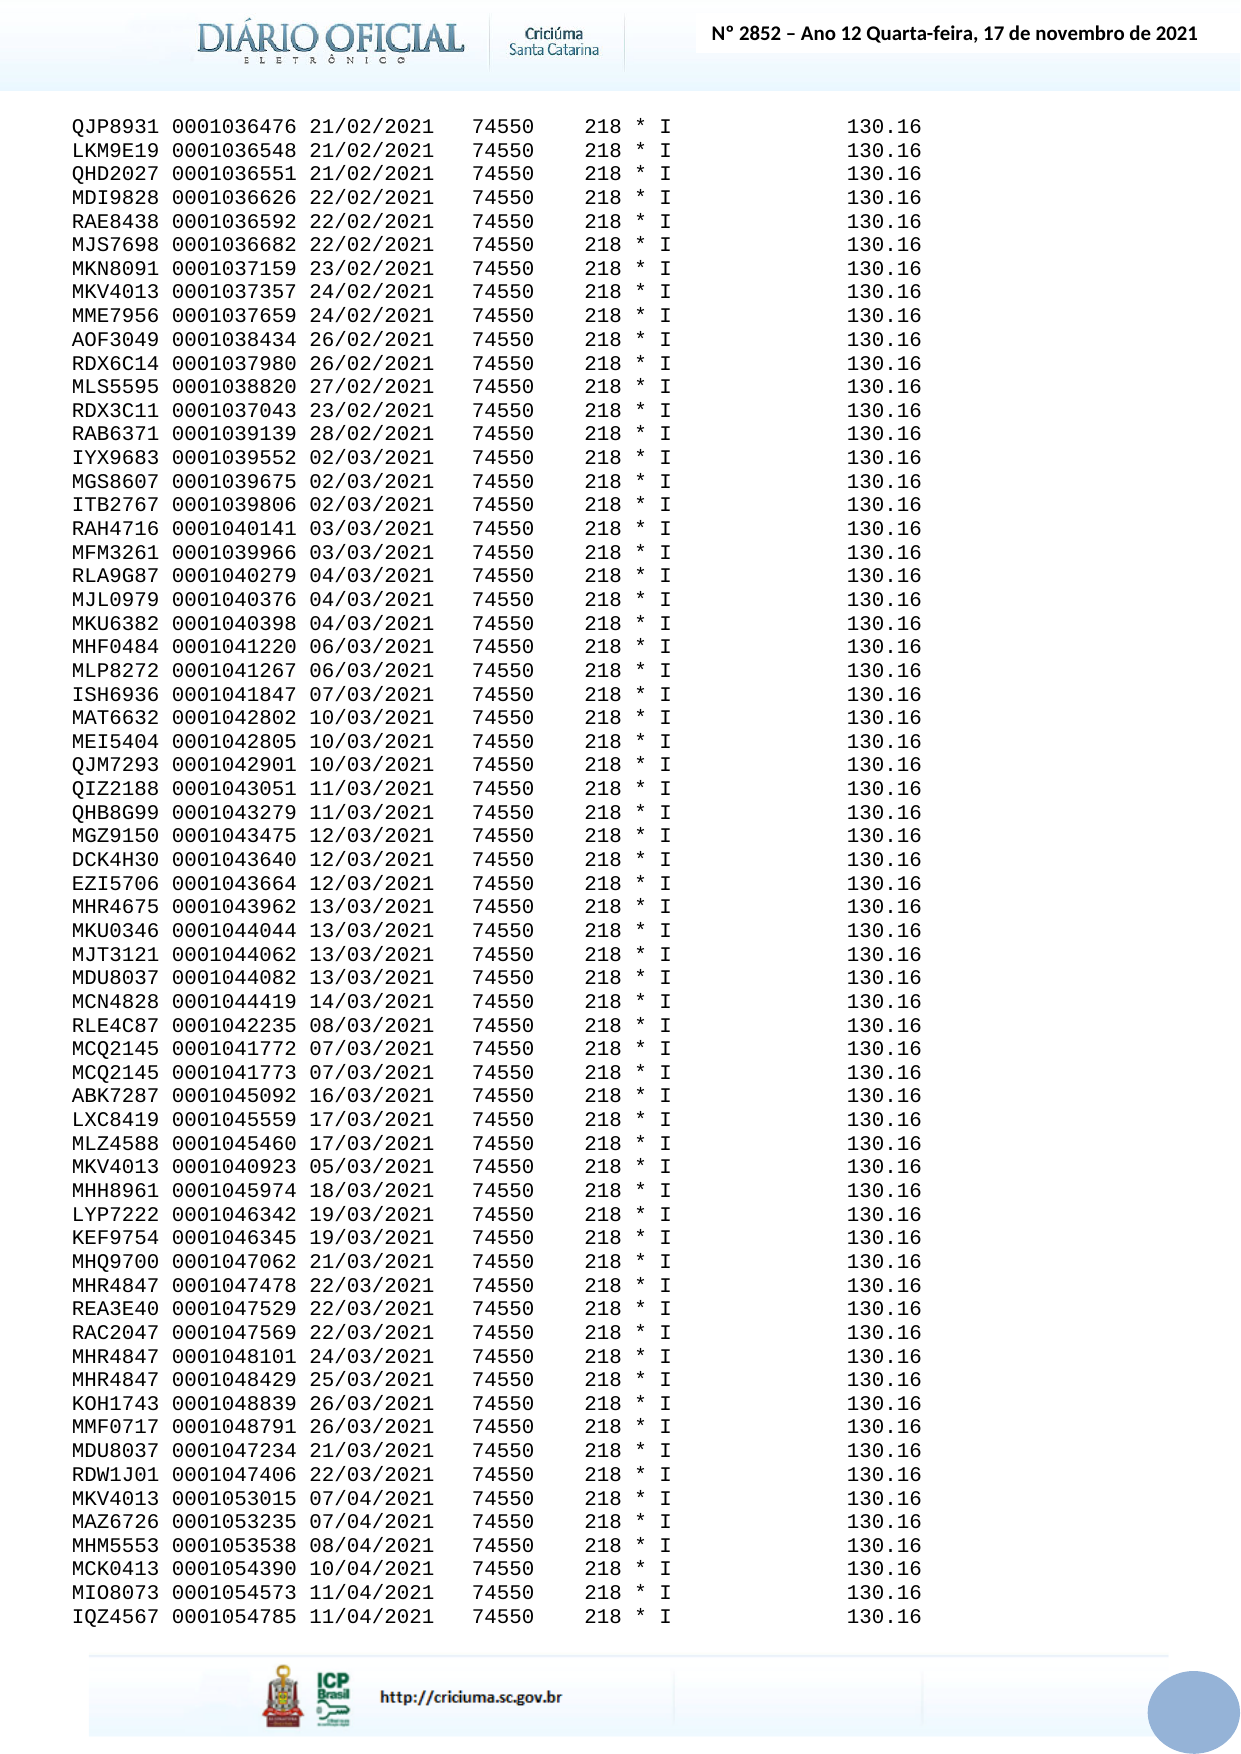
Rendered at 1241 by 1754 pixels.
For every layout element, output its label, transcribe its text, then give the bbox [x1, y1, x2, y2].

text MGS8607 0001039675 02/03/2021 74550 218 * I 130.16 [59, 471, 1181, 494]
text RAC2047 0001047569 22/03/2021 74550 218 * I 130.16 [59, 1322, 1181, 1346]
text RLA9G87 0001040279 04/03/2021 74550 218 * I 130.16 [59, 565, 1181, 589]
text MJL0979 0001040376 04/03/2021 74550 218 * I 130.16 [59, 589, 1181, 613]
text RLE4C87 0001042235 08/03/2021 74550 218 * I 130.16 [59, 1014, 1181, 1038]
text ITB2767 0001039806 02/03/2021 74550 218 * I 130.16 [59, 494, 1181, 518]
text QIZ2188 0001043051 11/03/2021 74550 218 * I 130.16 [59, 778, 1181, 802]
text MCQ2145 0001041772 07/03/2021 74550 218 * I 130.16 [59, 1038, 1181, 1062]
text MKV4013 0001037357 24/02/2021 74550 218 * I 130.16 [59, 282, 1181, 305]
text MAT6632 0001042802 10/03/2021 74550 218 * I 130.16 [59, 707, 1181, 731]
text QHD2027 0001036551 21/02/2021 74550 218 * I 130.16 [59, 163, 1181, 187]
text MDU8037 0001047234 21/03/2021 74550 218 * I 130.16 [59, 1440, 1181, 1464]
text MLZ4588 0001045460 17/03/2021 74550 218 * I 130.16 [59, 1133, 1181, 1156]
text MAZ6726 0001053235 07/04/2021 74550 218 * I 130.16 [59, 1511, 1181, 1535]
text LXC8419 0001045559 17/03/2021 74550 218 * I 130.16 [59, 1109, 1181, 1133]
text LKM9E19 0001036548 21/02/2021 74550 218 * I 130.16 [59, 140, 1181, 163]
text MJS7698 0001036682 22/02/2021 74550 218 * I 130.16 [59, 234, 1181, 258]
text MHM5553 0001053538 08/04/2021 74550 218 * I 130.16 [59, 1535, 1181, 1558]
text MEI5404 0001042805 10/03/2021 74550 218 * I 130.16 [59, 731, 1181, 754]
text RDW1J01 0001047406 22/03/2021 74550 218 * I 130.16 [59, 1464, 1181, 1487]
text QJP8931 0001036476 21/02/2021 74550 218 * I 130.16 [59, 116, 1181, 140]
text IQZ4567 0001054785 11/04/2021 74550 218 * I 130.16 [59, 1606, 1181, 1629]
text LYP7222 0001046342 19/03/2021 74550 218 * I 130.16 [59, 1204, 1181, 1227]
text MKV4013 0001040923 05/03/2021 74550 218 * I 130.16 [59, 1156, 1181, 1180]
text MCN4828 0001044419 14/03/2021 74550 218 * I 130.16 [59, 991, 1181, 1014]
text MHR4847 0001048429 25/03/2021 74550 218 * I 130.16 [59, 1369, 1181, 1393]
text KOH1743 0001048839 26/03/2021 74550 218 * I 130.16 [59, 1393, 1181, 1417]
text RAH4716 0001040141 03/03/2021 74550 218 * I 130.16 [59, 518, 1181, 542]
text MMF0717 0001048791 26/03/2021 74550 218 * I 130.16 [59, 1417, 1181, 1440]
text MHQ9700 0001047062 21/03/2021 74550 218 * I 130.16 [59, 1251, 1181, 1275]
text MLS5595 0001038820 27/02/2021 74550 218 * I 130.16 [59, 376, 1181, 400]
text MKV4013 0001053015 07/04/2021 74550 218 * I 130.16 [59, 1487, 1181, 1511]
text DCK4H30 0001043640 12/03/2021 74550 218 * I 130.16 [59, 849, 1181, 873]
text MHH8961 0001045974 18/03/2021 74550 218 * I 130.16 [59, 1180, 1181, 1204]
text MHF0484 0001041220 06/03/2021 74550 218 * I 130.16 [59, 636, 1181, 660]
text MLP8272 0001041267 06/03/2021 74550 218 * I 130.16 [59, 660, 1181, 683]
text QHB8G99 0001043279 11/03/2021 74550 218 * I 130.16 [59, 802, 1181, 825]
text MGZ9150 0001043475 12/03/2021 74550 218 * I 130.16 [59, 825, 1181, 849]
text MCK0413 0001054390 10/04/2021 74550 218 * I 130.16 [59, 1558, 1181, 1582]
text MFM3261 0001039966 03/03/2021 74550 218 * I 130.16 [59, 542, 1181, 565]
text MIO8073 0001054573 11/04/2021 74550 218 * I 130.16 [59, 1582, 1181, 1606]
text MHR4675 0001043962 13/03/2021 74550 218 * I 130.16 [59, 896, 1181, 920]
text MJT3121 0001044062 13/03/2021 74550 218 * I 130.16 [59, 944, 1181, 967]
text AOF3049 0001038434 26/02/2021 74550 218 * I 130.16 [59, 329, 1181, 352]
text ISH6936 0001041847 07/03/2021 74550 218 * I 130.16 [59, 683, 1181, 707]
text MHR4847 0001048101 24/03/2021 74550 218 * I 130.16 [59, 1346, 1181, 1369]
text RDX6C14 0001037980 26/02/2021 74550 218 * I 130.16 [59, 352, 1181, 376]
text RAE8438 0001036592 22/02/2021 74550 218 * I 130.16 [59, 211, 1181, 234]
text RDX3C11 0001037043 23/02/2021 74550 218 * I 130.16 [59, 400, 1181, 423]
text MKN8091 0001037159 23/02/2021 74550 218 * I 130.16 [59, 258, 1181, 282]
text MKU6382 0001040398 04/03/2021 74550 218 * I 130.16 [59, 613, 1181, 636]
text MDI9828 0001036626 22/02/2021 74550 218 * I 130.16 [59, 187, 1181, 211]
text MKU0346 0001044044 13/03/2021 74550 218 * I 130.16 [59, 920, 1181, 944]
text MHR4847 0001047478 22/03/2021 74550 218 * I 130.16 [59, 1275, 1181, 1298]
text QJM7293 0001042901 10/03/2021 74550 218 * I 130.16 [59, 754, 1181, 778]
text MDU8037 0001044082 13/03/2021 74550 218 * I 130.16 [59, 967, 1181, 991]
text EZI5706 0001043664 12/03/2021 74550 218 * I 130.16 [59, 873, 1181, 896]
text KEF9754 0001046345 19/03/2021 74550 218 * I 130.16 [59, 1227, 1181, 1251]
text MCQ2145 0001041773 07/03/2021 74550 218 * I 130.16 [59, 1062, 1181, 1086]
text ABK7287 0001045092 16/03/2021 74550 218 * I 130.16 [59, 1086, 1181, 1109]
text RAB6371 0001039139 28/02/2021 74550 218 * I 130.16 [59, 423, 1181, 447]
text MME7956 0001037659 24/02/2021 74550 218 * I 130.16 [59, 305, 1181, 329]
text REA3E40 0001047529 22/03/2021 74550 218 * I 130.16 [59, 1298, 1181, 1322]
text IYX9683 0001039552 02/03/2021 74550 218 * I 130.16 [59, 447, 1181, 471]
